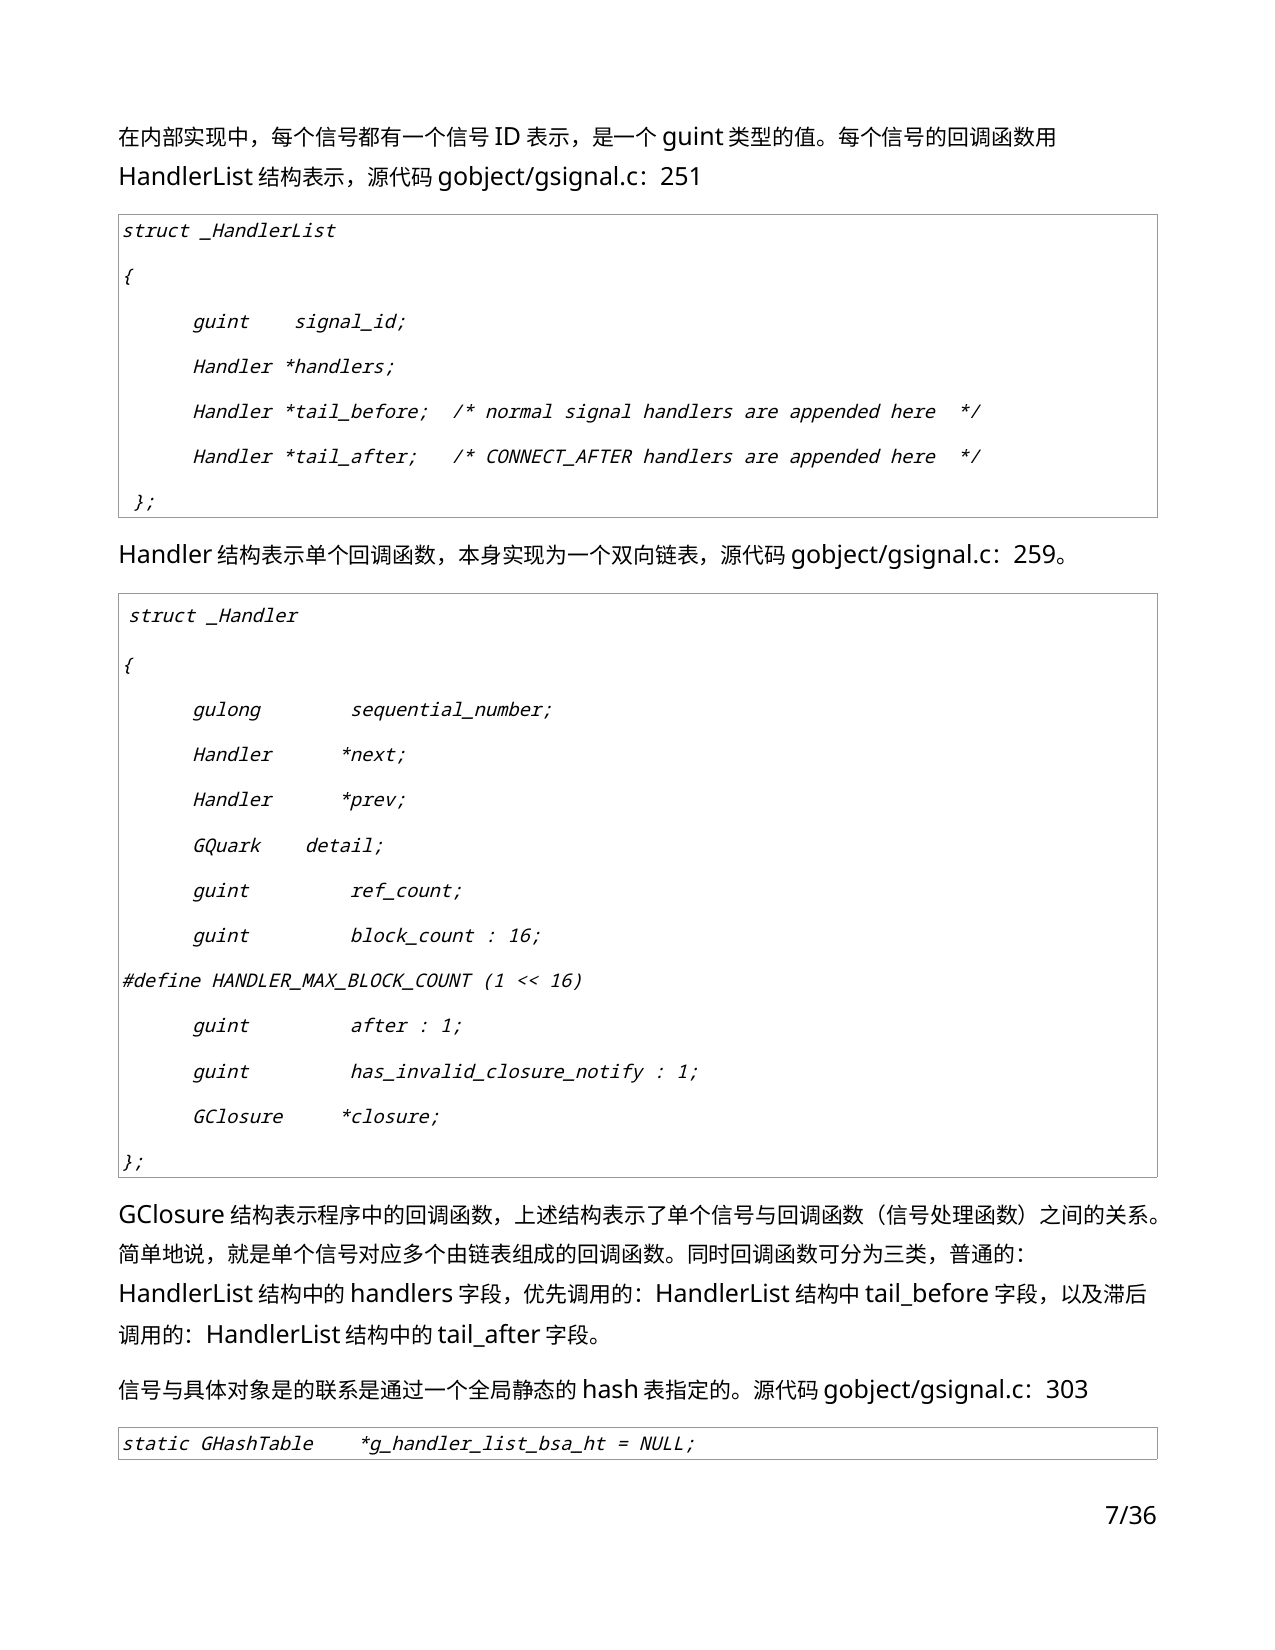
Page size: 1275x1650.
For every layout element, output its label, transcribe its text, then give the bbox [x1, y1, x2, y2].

text GClosure *closure; [119, 1100, 1157, 1129]
text Handler结构表示单个回调函数，本身实现为一个双向链表，源代码gobject/gsignal.c：259。 [118, 537, 1157, 571]
text guint ref_count; [119, 874, 1157, 903]
text }; [119, 1145, 1157, 1177]
text struct _Handler [119, 594, 1157, 630]
text guint block_count : 16; [119, 919, 1157, 948]
text #define HANDLER_MAX_BLOCK_COUNT (1 << 16) [119, 964, 1157, 993]
text static GHashTable *g_handler_list_bsa_ht = NULL; [119, 1428, 1157, 1459]
text 信号与具体对象是的联系是通过一个全局静态的hash表指定的。源代码gobject/gsignal.c：303 [118, 1372, 1157, 1406]
text }; [119, 486, 1157, 517]
text { [119, 259, 1157, 288]
text Handler *tail_before; /* normal signal handlers are appended here */ [119, 395, 1157, 424]
text Handler *next; [119, 738, 1157, 767]
text Handler *prev; [119, 783, 1157, 812]
text GQuark detail; [119, 829, 1157, 857]
text 在内部实现中，每个信号都有一个信号ID表示，是一个guint类型的值。每个信号的回调函数用HandlerList结构表示，源代码gobject/gsignal.c：251 [118, 118, 1157, 193]
text guint signal_id; [119, 305, 1157, 333]
text struct _HandlerList [119, 215, 1157, 243]
text gulong sequential_number; [119, 693, 1157, 722]
text guint after : 1; [119, 1009, 1157, 1038]
text guint has_invalid_closure_notify : 1; [119, 1055, 1157, 1083]
text Handler *tail_after; /* CONNECT_AFTER handlers are appended here */ [119, 440, 1157, 469]
text Handler *handlers; [119, 350, 1157, 379]
text { [119, 648, 1157, 677]
text GClosure结构表示程序中的回调函数，上述结构表示了单个信号与回调函数（信号处理函数）之间的关系。简单地说，就是单个信号对应多个由链表组成的回调函数。同时回调函数可分为三类，普通的：HandlerList结构中的handlers字段，优先调用的：HandlerList结构中tail_before字段，以及滞后调用的：HandlerList结构中的tail_after字段。 [118, 1197, 1157, 1350]
